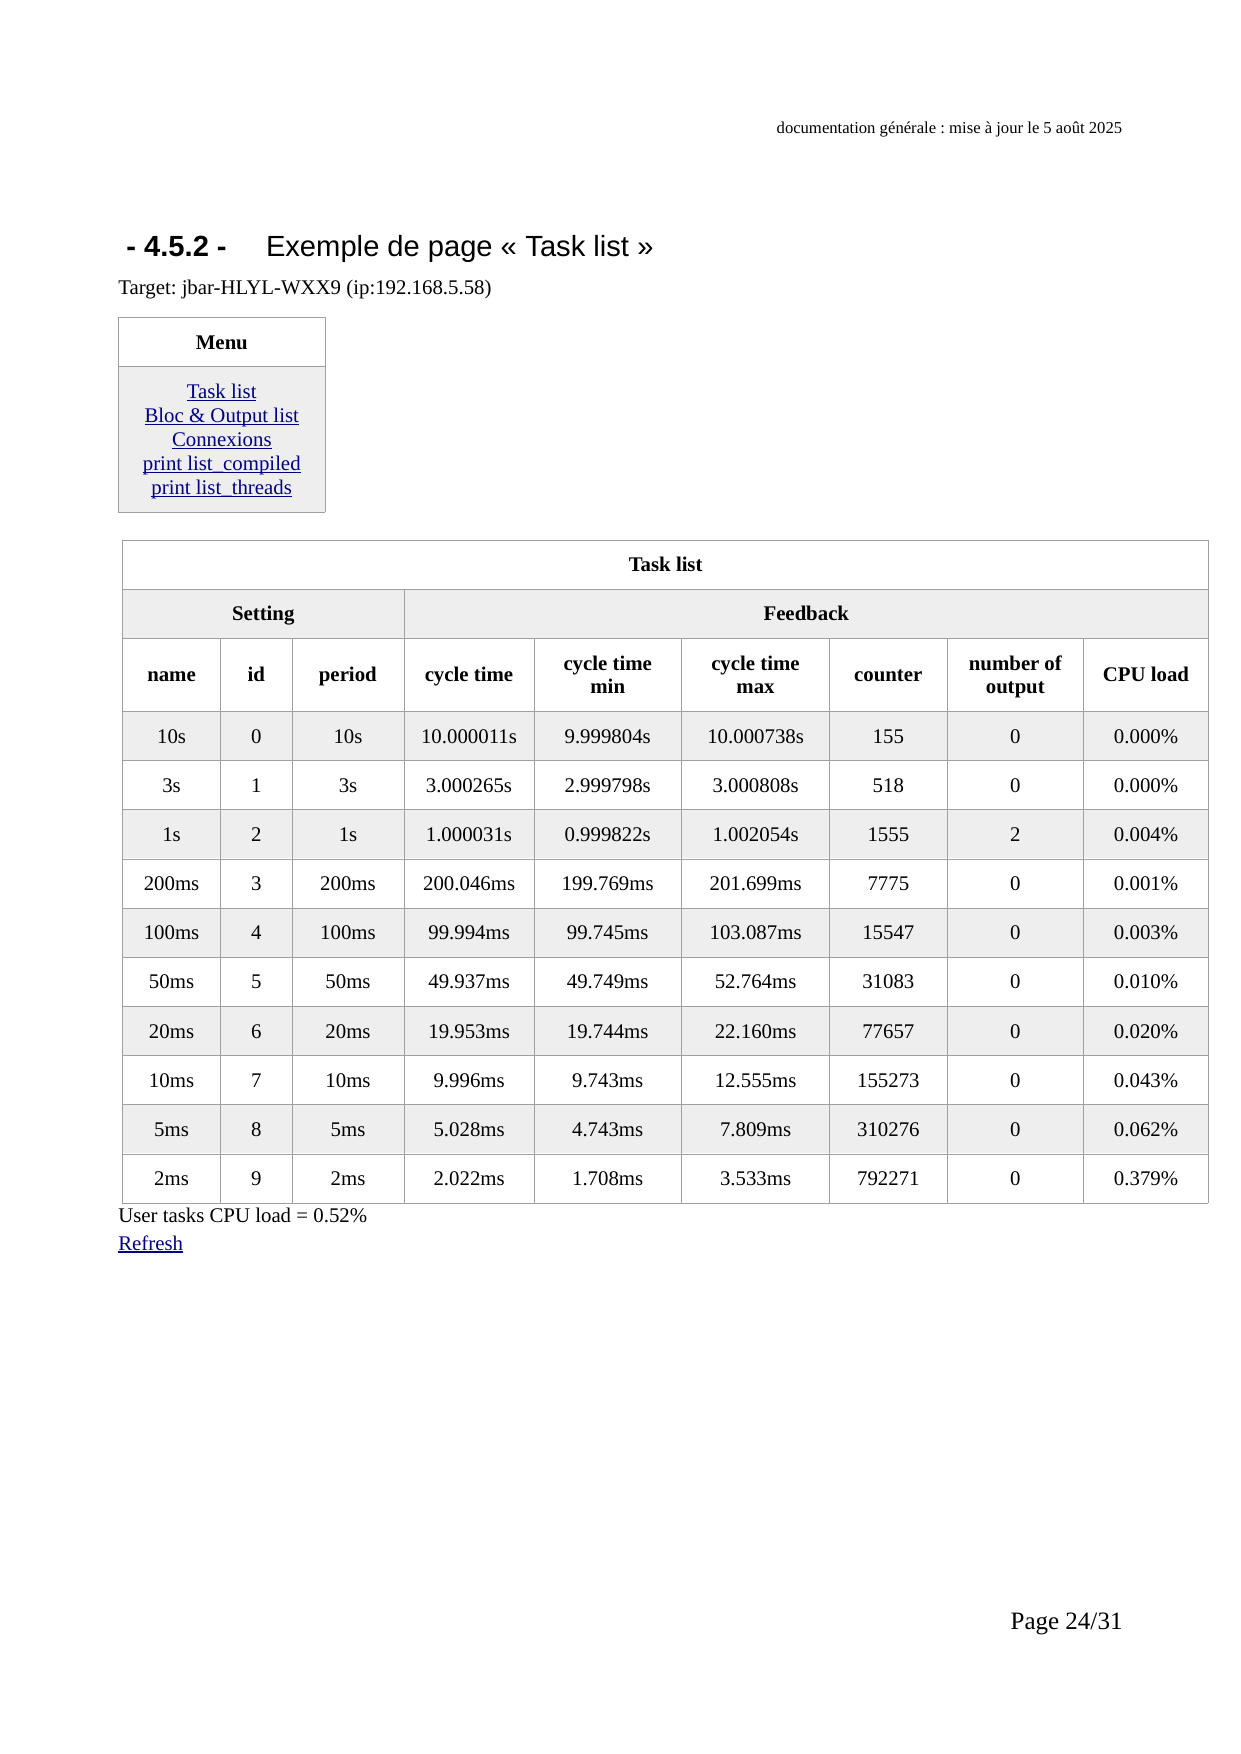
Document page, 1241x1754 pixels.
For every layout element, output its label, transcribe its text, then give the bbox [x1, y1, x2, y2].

table_cell 199.769ms [535, 860, 681, 908]
table_cell 19.953ms [405, 1007, 534, 1055]
table_cell 5ms [123, 1105, 220, 1153]
table_cell 99.745ms [535, 909, 681, 957]
table_header Menu [119, 318, 325, 366]
table_cell 22.160ms [682, 1007, 829, 1055]
table_cell 9.996ms [405, 1056, 534, 1104]
table_cell name [123, 639, 220, 711]
table_cell 9.999804s [535, 712, 681, 760]
table_cell 0 [948, 860, 1083, 908]
table_cell 0 [948, 909, 1083, 957]
table_cell 10s [123, 712, 220, 760]
table_cell 0 [948, 712, 1083, 760]
table_cell period [293, 639, 404, 711]
table_cell 3 [221, 860, 292, 908]
table_cell 10ms [293, 1056, 404, 1104]
table_cell 99.994ms [405, 909, 534, 957]
table_cell Task list Bloc & Output list Connexions print list_compiled print list_threads [119, 367, 325, 512]
table_cell 0.020% [1084, 1007, 1208, 1055]
table_cell 0.004% [1084, 810, 1208, 858]
table_cell 20ms [293, 1007, 404, 1055]
table_cell 10.000011s [405, 712, 534, 760]
table_cell 100ms [123, 909, 220, 957]
table_cell 19.744ms [535, 1007, 681, 1055]
table_cell 1.002054s [682, 810, 829, 858]
table_cell 31083 [830, 958, 947, 1006]
table_cell 0.379% [1084, 1155, 1208, 1203]
table_cell 2 [948, 810, 1083, 858]
table_cell 2ms [293, 1155, 404, 1203]
table_cell 5ms [293, 1105, 404, 1153]
text User tasks CPU load = 0.52% Refresh [118, 1203, 1122, 1254]
table_cell 7.809ms [682, 1105, 829, 1153]
text Target: jbar-HLYL-WXX9 (ip:192.168.5.58) [118, 275, 1122, 299]
table_cell 10s [293, 712, 404, 760]
table_cell 49.937ms [405, 958, 534, 1006]
table_cell 9 [221, 1155, 292, 1203]
table_cell 12.555ms [682, 1056, 829, 1104]
table_cell 0 [948, 958, 1083, 1006]
table_cell 3s [293, 761, 404, 809]
table_cell 1.708ms [535, 1155, 681, 1203]
table_cell 1.000031s [405, 810, 534, 858]
table_cell 3.000265s [405, 761, 534, 809]
table_cell 52.764ms [682, 958, 829, 1006]
table_cell 310276 [830, 1105, 947, 1153]
table_cell 0 [948, 1155, 1083, 1203]
table_cell 200.046ms [405, 860, 534, 908]
table_cell 0 [948, 1056, 1083, 1104]
table_cell 15547 [830, 909, 947, 957]
table_cell 3s [123, 761, 220, 809]
table_cell 8 [221, 1105, 292, 1153]
table_cell 9.743ms [535, 1056, 681, 1104]
table_cell Setting [123, 590, 404, 638]
table_cell 0.000% [1084, 761, 1208, 809]
table_cell 2 [221, 810, 292, 858]
table_cell 0.010% [1084, 958, 1208, 1006]
table_cell 200ms [123, 860, 220, 908]
table_cell 100ms [293, 909, 404, 957]
table_cell 7775 [830, 860, 947, 908]
table_cell 201.699ms [682, 860, 829, 908]
table_header Task list [123, 541, 1208, 589]
table_cell cycle time max [682, 639, 829, 711]
table_cell 20ms [123, 1007, 220, 1055]
table_cell 1s [123, 810, 220, 858]
table_cell 4.743ms [535, 1105, 681, 1153]
table_cell 6 [221, 1007, 292, 1055]
table_cell 0 [948, 761, 1083, 809]
table_cell 49.749ms [535, 958, 681, 1006]
table_cell 4 [221, 909, 292, 957]
table_cell 792271 [830, 1155, 947, 1203]
table_cell 3.533ms [682, 1155, 829, 1203]
subtitle Exemple de page « Task list » [118, 229, 1122, 262]
table_cell 0.003% [1084, 909, 1208, 957]
table_cell cycle time [405, 639, 534, 711]
table_cell 10ms [123, 1056, 220, 1104]
table_cell 77657 [830, 1007, 947, 1055]
table_cell 0.062% [1084, 1105, 1208, 1153]
table_cell 0 [221, 712, 292, 760]
table_cell 2ms [123, 1155, 220, 1203]
table_cell 1555 [830, 810, 947, 858]
table_cell cycle time min [535, 639, 681, 711]
table_cell 1s [293, 810, 404, 858]
table_cell 2.999798s [535, 761, 681, 809]
table_cell CPU load [1084, 639, 1208, 711]
table_cell 0.001% [1084, 860, 1208, 908]
table_cell number of output [948, 639, 1083, 711]
table_cell 518 [830, 761, 947, 809]
table_cell id [221, 639, 292, 711]
table_cell 103.087ms [682, 909, 829, 957]
table_cell 0.000% [1084, 712, 1208, 760]
table_cell 155273 [830, 1056, 947, 1104]
table_cell 5.028ms [405, 1105, 534, 1153]
table_cell 5 [221, 958, 292, 1006]
table_cell 155 [830, 712, 947, 760]
table_cell 1 [221, 761, 292, 809]
table_cell 50ms [123, 958, 220, 1006]
table_cell 200ms [293, 860, 404, 908]
table_cell 0 [948, 1105, 1083, 1153]
table_cell 3.000808s [682, 761, 829, 809]
table_cell 0.999822s [535, 810, 681, 858]
table_cell 2.022ms [405, 1155, 534, 1203]
table_cell 50ms [293, 958, 404, 1006]
table_cell 10.000738s [682, 712, 829, 760]
table_cell counter [830, 639, 947, 711]
table_cell 0 [948, 1007, 1083, 1055]
table_cell Feedback [405, 590, 1208, 638]
table_cell 0.043% [1084, 1056, 1208, 1104]
table_cell 7 [221, 1056, 292, 1104]
